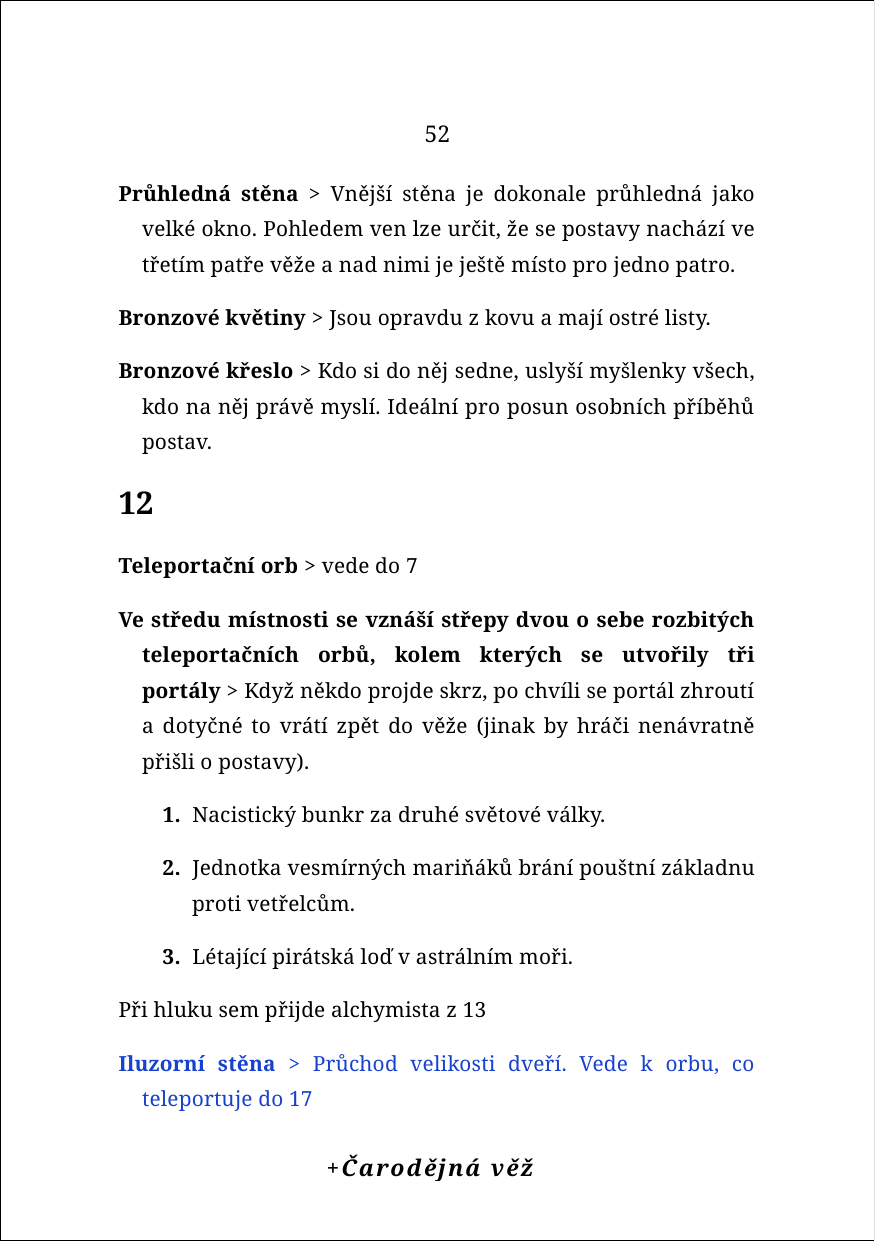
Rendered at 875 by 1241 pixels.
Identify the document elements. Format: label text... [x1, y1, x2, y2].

text Průhledná stěna > Vnější stěna je dokonale průhledná jako velké okno. Pohledem ven lze určit, že se postavy nachází ve třetím patře věže a nad nimi je ještě místo pro jedno patro. [118, 179, 756, 278]
list Jednotka vesmírných mariňáků brání pouštní základnu proti vetřelcům. [162, 853, 756, 917]
list Létající pirátská loď v astrálním moři. [162, 942, 756, 971]
list Nacistický bunkr za druhé světové války. [162, 800, 756, 829]
text Iluzorní stěna > Průchod velikosti dveří. Vede k orbu, co teleportuje do 17 [118, 1049, 756, 1113]
text Ve středu místnosti se vznáší střepy dvou o sebe rozbitých teleportačních orbů, kolem kterých se utvořily tři portály > Když někdo projde skrz, po chvíli se portál zhroutí a dotyčné to vrátí zpět do věže (jinak by hráči nenávratně přišli o postavy). [118, 605, 756, 775]
text Bronzové křeslo > Kdo si do něj sedne, uslyší myšlenky všech, kdo na něj právě myslí. Ideální pro posun osobních příběhů postav. [118, 356, 756, 456]
text Při hluku sem přijde alchymista z 13 [118, 995, 756, 1024]
text Bronzové květiny > Jsou opravdu z kovu a mají ostré listy. [118, 303, 756, 332]
text Teleportační orb > vede do 7 [118, 552, 756, 580]
text 12 [118, 481, 756, 523]
